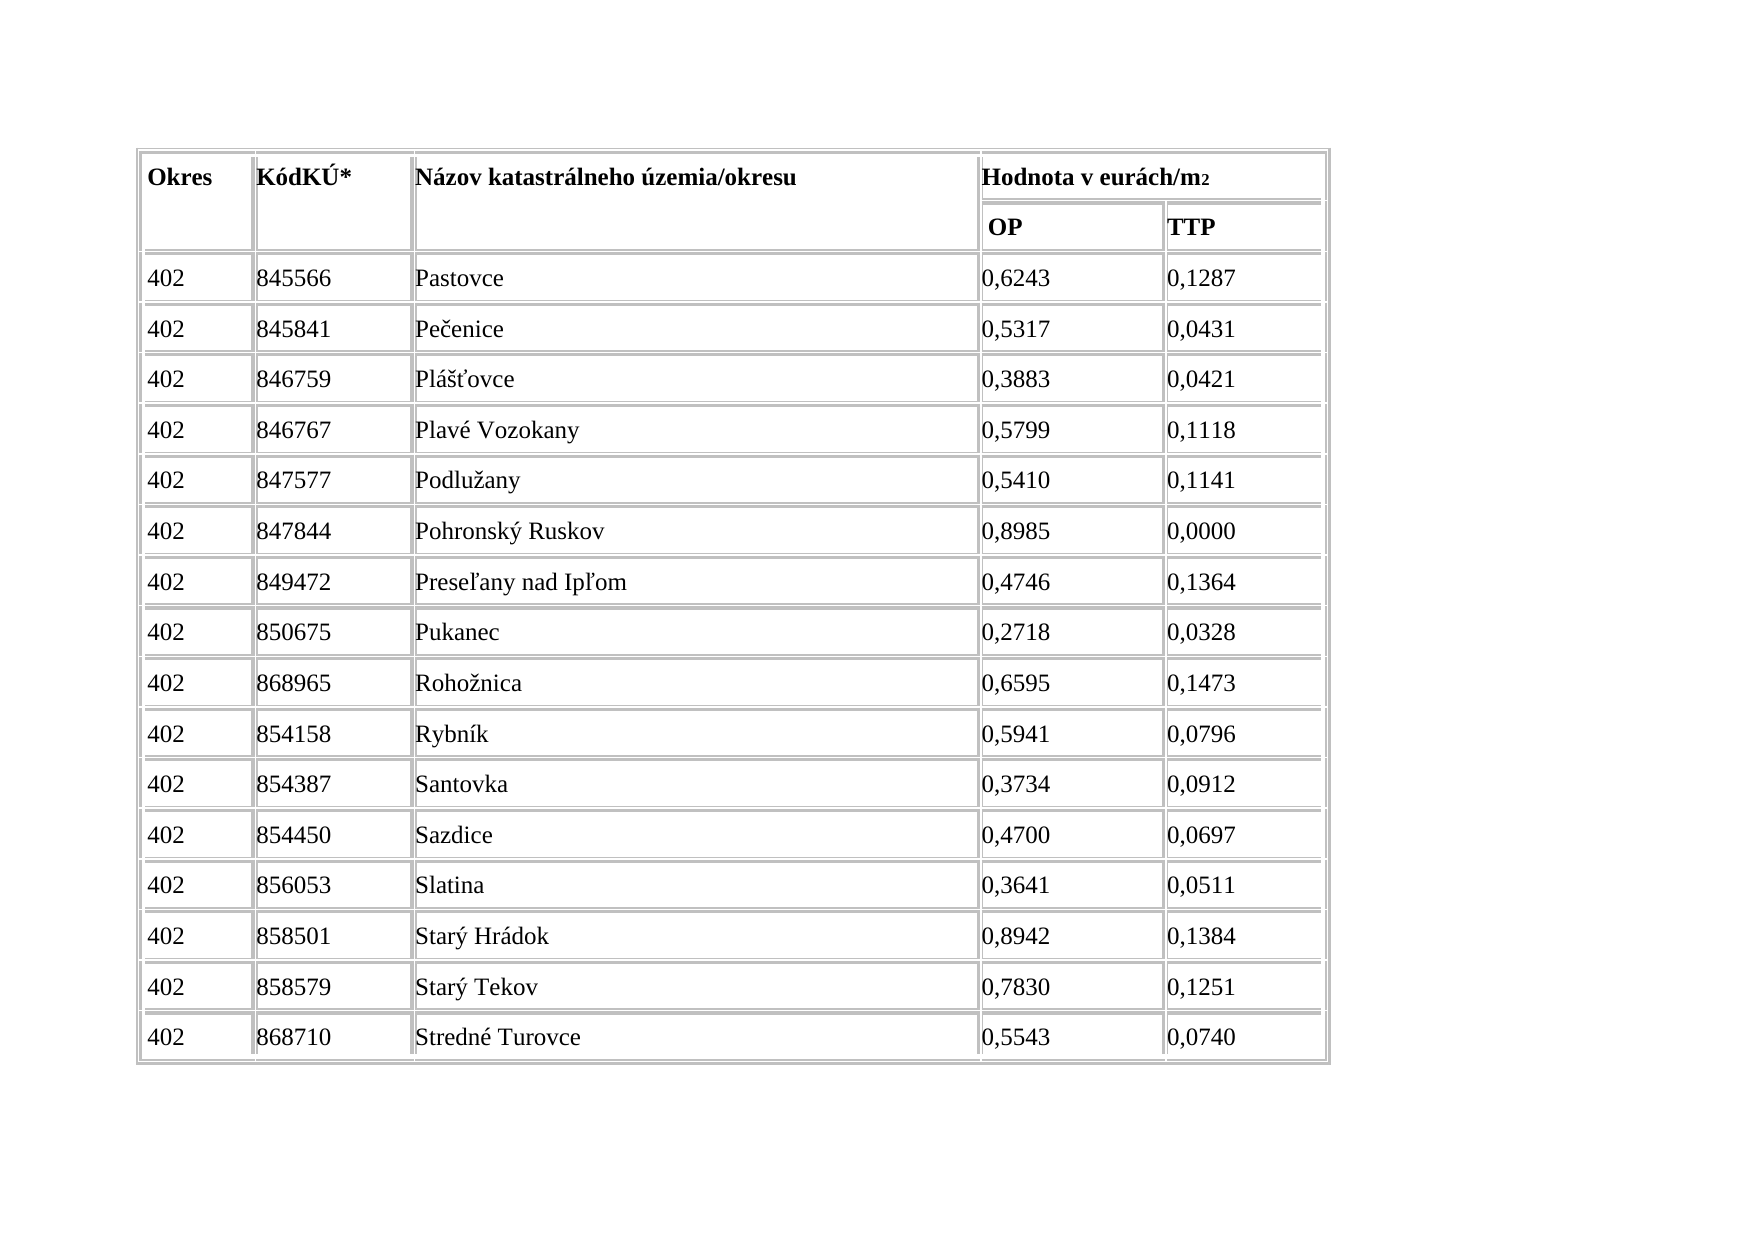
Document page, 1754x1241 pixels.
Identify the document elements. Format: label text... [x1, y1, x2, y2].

table_cell 854158 [258, 711, 410, 755]
table_cell 845566 [258, 255, 410, 299]
table_cell 402 [139, 350, 254, 401]
table_cell 0,1141 [1165, 451, 1328, 502]
table_cell 858579 [258, 964, 410, 1008]
table_cell 846759 [258, 356, 410, 401]
table_cell 0,1118 [1165, 401, 1328, 451]
table_cell 0,1473 [1165, 654, 1328, 704]
table_cell 0,2718 [983, 610, 1162, 654]
table_cell Pukanec [417, 610, 977, 654]
table_cell 0,0740 [1165, 1008, 1328, 1059]
table_cell 402 [139, 502, 254, 553]
table_cell 0,4746 [983, 559, 1162, 603]
table_cell TTP [1165, 198, 1328, 249]
table_cell Podlužany [417, 458, 977, 502]
table_cell 402 [139, 907, 254, 958]
table_cell 0,5317 [983, 306, 1162, 350]
table_cell 845841 [258, 306, 410, 350]
table_cell 0,0328 [1165, 603, 1328, 654]
table_cell Rohožnica [417, 660, 977, 704]
table_cell 0,5410 [983, 458, 1162, 502]
table_cell 0,3641 [983, 863, 1162, 907]
table_cell 868710 [255, 1008, 413, 1059]
table_cell 856053 [258, 863, 410, 907]
table_cell 0,8985 [983, 508, 1162, 553]
table_header Názov katastrálneho územia/okresu [414, 149, 980, 249]
table_cell 402 [139, 603, 254, 654]
table_cell 402 [139, 1008, 254, 1059]
table_cell 868965 [258, 660, 410, 704]
table_cell 0,4700 [983, 812, 1162, 856]
table_cell 0,0000 [1165, 502, 1328, 553]
table_cell 0,5941 [983, 711, 1162, 755]
table_cell Pastovce [417, 255, 977, 299]
table_cell 402 [139, 451, 254, 502]
table_cell Plášťovce [417, 356, 977, 401]
table_cell 847577 [258, 458, 410, 502]
table_cell 402 [139, 553, 254, 603]
table_cell 0,7830 [983, 964, 1162, 1008]
table_cell 402 [139, 654, 254, 704]
table_cell 0,0511 [1165, 856, 1328, 907]
table_cell Starý Tekov [417, 964, 977, 1008]
table_cell 402 [139, 705, 254, 755]
table_cell 858501 [258, 913, 410, 958]
table_cell 0,1384 [1165, 907, 1328, 958]
table_cell 850675 [258, 610, 410, 654]
table_cell Stredné Turovce [414, 1008, 980, 1059]
table_cell 0,0796 [1165, 705, 1328, 755]
table_cell 402 [139, 755, 254, 806]
table_cell Plavé Vozokany [417, 407, 977, 451]
table_cell 0,0697 [1165, 806, 1328, 856]
table_cell Pečenice [417, 306, 977, 350]
table_cell 0,0431 [1165, 300, 1328, 350]
table_cell Santovka [417, 761, 977, 806]
table_cell Rybník [417, 711, 977, 755]
table_header Hodnota v eurách/m2 [980, 149, 1328, 198]
table_cell 0,5543 [980, 1008, 1165, 1059]
table_cell Starý Hrádok [417, 913, 977, 958]
table_cell Sazdice [417, 812, 977, 856]
table_cell 0,3734 [983, 761, 1162, 806]
table_header KódKÚ* [255, 149, 413, 249]
table_cell 0,0421 [1165, 350, 1328, 401]
table_cell 854387 [258, 761, 410, 806]
table_cell Preseľany nad Ipľom [417, 559, 977, 603]
table_cell 0,1287 [1165, 249, 1328, 299]
table_cell 402 [139, 249, 254, 299]
table_cell 0,3883 [983, 356, 1162, 401]
table_cell 402 [139, 806, 254, 856]
table_cell 846767 [258, 407, 410, 451]
table_cell OP [983, 205, 1162, 249]
table_cell 849472 [258, 559, 410, 603]
table_cell 402 [139, 300, 254, 350]
table_cell 402 [139, 958, 254, 1008]
table_cell 0,1364 [1165, 553, 1328, 603]
table_cell 402 [139, 401, 254, 451]
table_cell 854450 [258, 812, 410, 856]
table_cell 847844 [258, 508, 410, 553]
table_cell 0,1251 [1165, 958, 1328, 1008]
table_cell 0,6243 [983, 255, 1162, 299]
table_header Okres [142, 154, 254, 249]
table_cell 0,5799 [983, 407, 1162, 451]
table_cell 402 [139, 856, 254, 907]
table_cell Slatina [417, 863, 977, 907]
table_cell 0,8942 [983, 913, 1162, 958]
table_cell Pohronský Ruskov [417, 508, 977, 553]
table_cell 0,6595 [983, 660, 1162, 704]
table_cell 0,0912 [1165, 755, 1328, 806]
